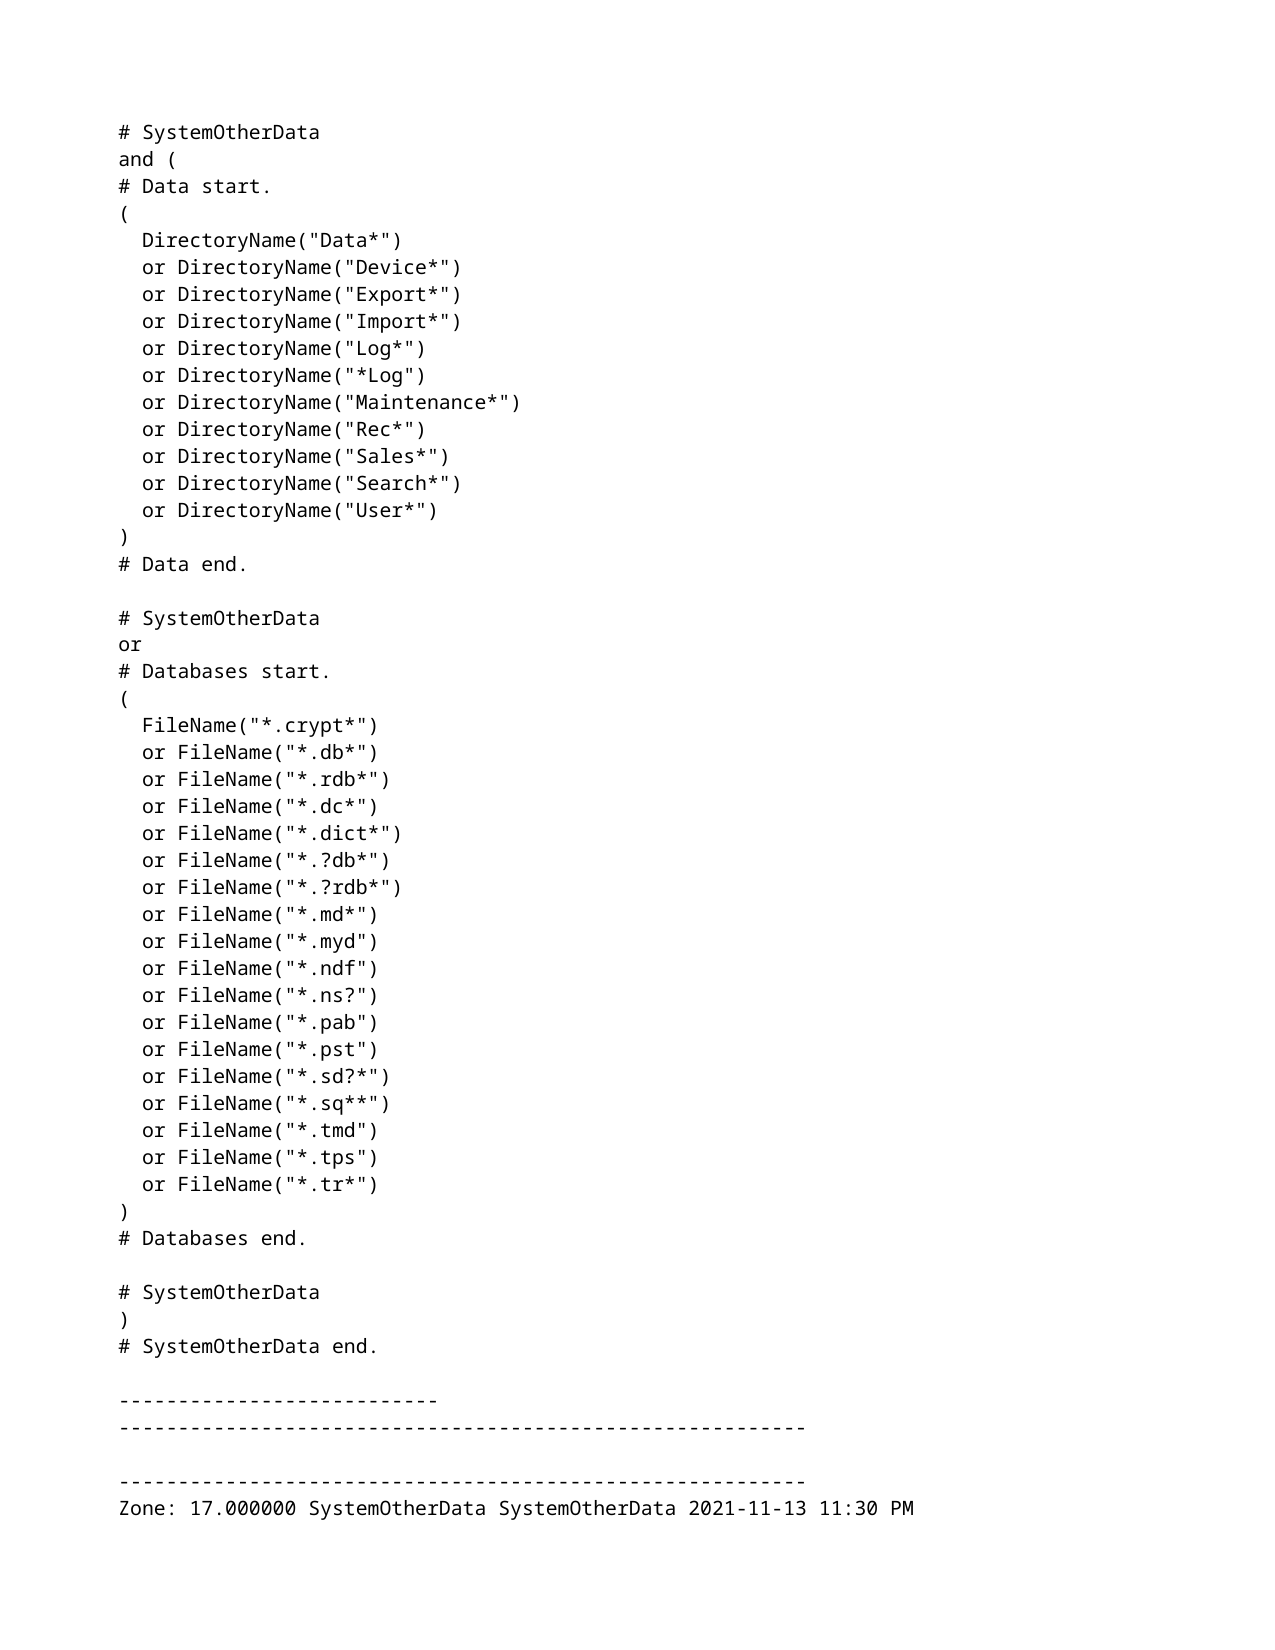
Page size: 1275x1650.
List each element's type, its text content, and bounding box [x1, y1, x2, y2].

text or FileName("*.rdb*") [118, 766, 1157, 793]
text or FileName("*.pst") [118, 1035, 1157, 1062]
text or FileName("*.?rdb*") [118, 873, 1157, 901]
text or DirectoryName("User*") [118, 496, 1157, 523]
text ---------------------------------------------------------- [118, 1413, 1157, 1440]
text or FileName("*.dc*") [118, 793, 1157, 819]
text or FileName("*.tps") [118, 1143, 1157, 1170]
text # SystemOtherData [118, 1278, 1157, 1305]
text or DirectoryName("Export*") [118, 280, 1157, 307]
text Zone: 17.000000 SystemOtherData SystemOtherData 2021-11-13 11:30 PM [118, 1494, 1157, 1521]
text or FileName("*.dict*") [118, 819, 1157, 847]
text or FileName("*.sd?*") [118, 1062, 1157, 1089]
text # SystemOtherData end. [118, 1332, 1157, 1359]
text # SystemOtherData [118, 604, 1157, 631]
text or DirectoryName("Sales*") [118, 442, 1157, 469]
text or [118, 631, 1157, 658]
text # Databases start. [118, 658, 1157, 685]
text or FileName("*.myd") [118, 927, 1157, 954]
text and ( [118, 145, 1157, 172]
text or FileName("*.db*") [118, 739, 1157, 766]
text or FileName("*.?db*") [118, 847, 1157, 873]
text or FileName("*.ns?") [118, 981, 1157, 1008]
text ( [118, 685, 1157, 712]
text ) [118, 1305, 1157, 1332]
text ( [118, 199, 1157, 226]
text or DirectoryName("Search*") [118, 469, 1157, 496]
text or FileName("*.tr*") [118, 1170, 1157, 1197]
text FileName("*.crypt*") [118, 712, 1157, 739]
text or DirectoryName("Import*") [118, 307, 1157, 334]
text --------------------------- [118, 1386, 1157, 1413]
text or FileName("*.pab") [118, 1008, 1157, 1035]
text # Databases end. [118, 1224, 1157, 1251]
text or DirectoryName("*Log") [118, 361, 1157, 388]
text or DirectoryName("Device*") [118, 253, 1157, 280]
text # Data start. [118, 172, 1157, 199]
text or FileName("*.md*") [118, 901, 1157, 927]
text # Data end. [118, 550, 1157, 577]
text or DirectoryName("Rec*") [118, 415, 1157, 442]
text DirectoryName("Data*") [118, 226, 1157, 253]
text or FileName("*.sq**") [118, 1089, 1157, 1116]
text or DirectoryName("Log*") [118, 334, 1157, 361]
text ---------------------------------------------------------- [118, 1467, 1157, 1494]
text ) [118, 1197, 1157, 1224]
text or FileName("*.tmd") [118, 1116, 1157, 1143]
text or FileName("*.ndf") [118, 954, 1157, 981]
text or DirectoryName("Maintenance*") [118, 388, 1157, 415]
text # SystemOtherData [118, 118, 1157, 145]
text ) [118, 523, 1157, 550]
